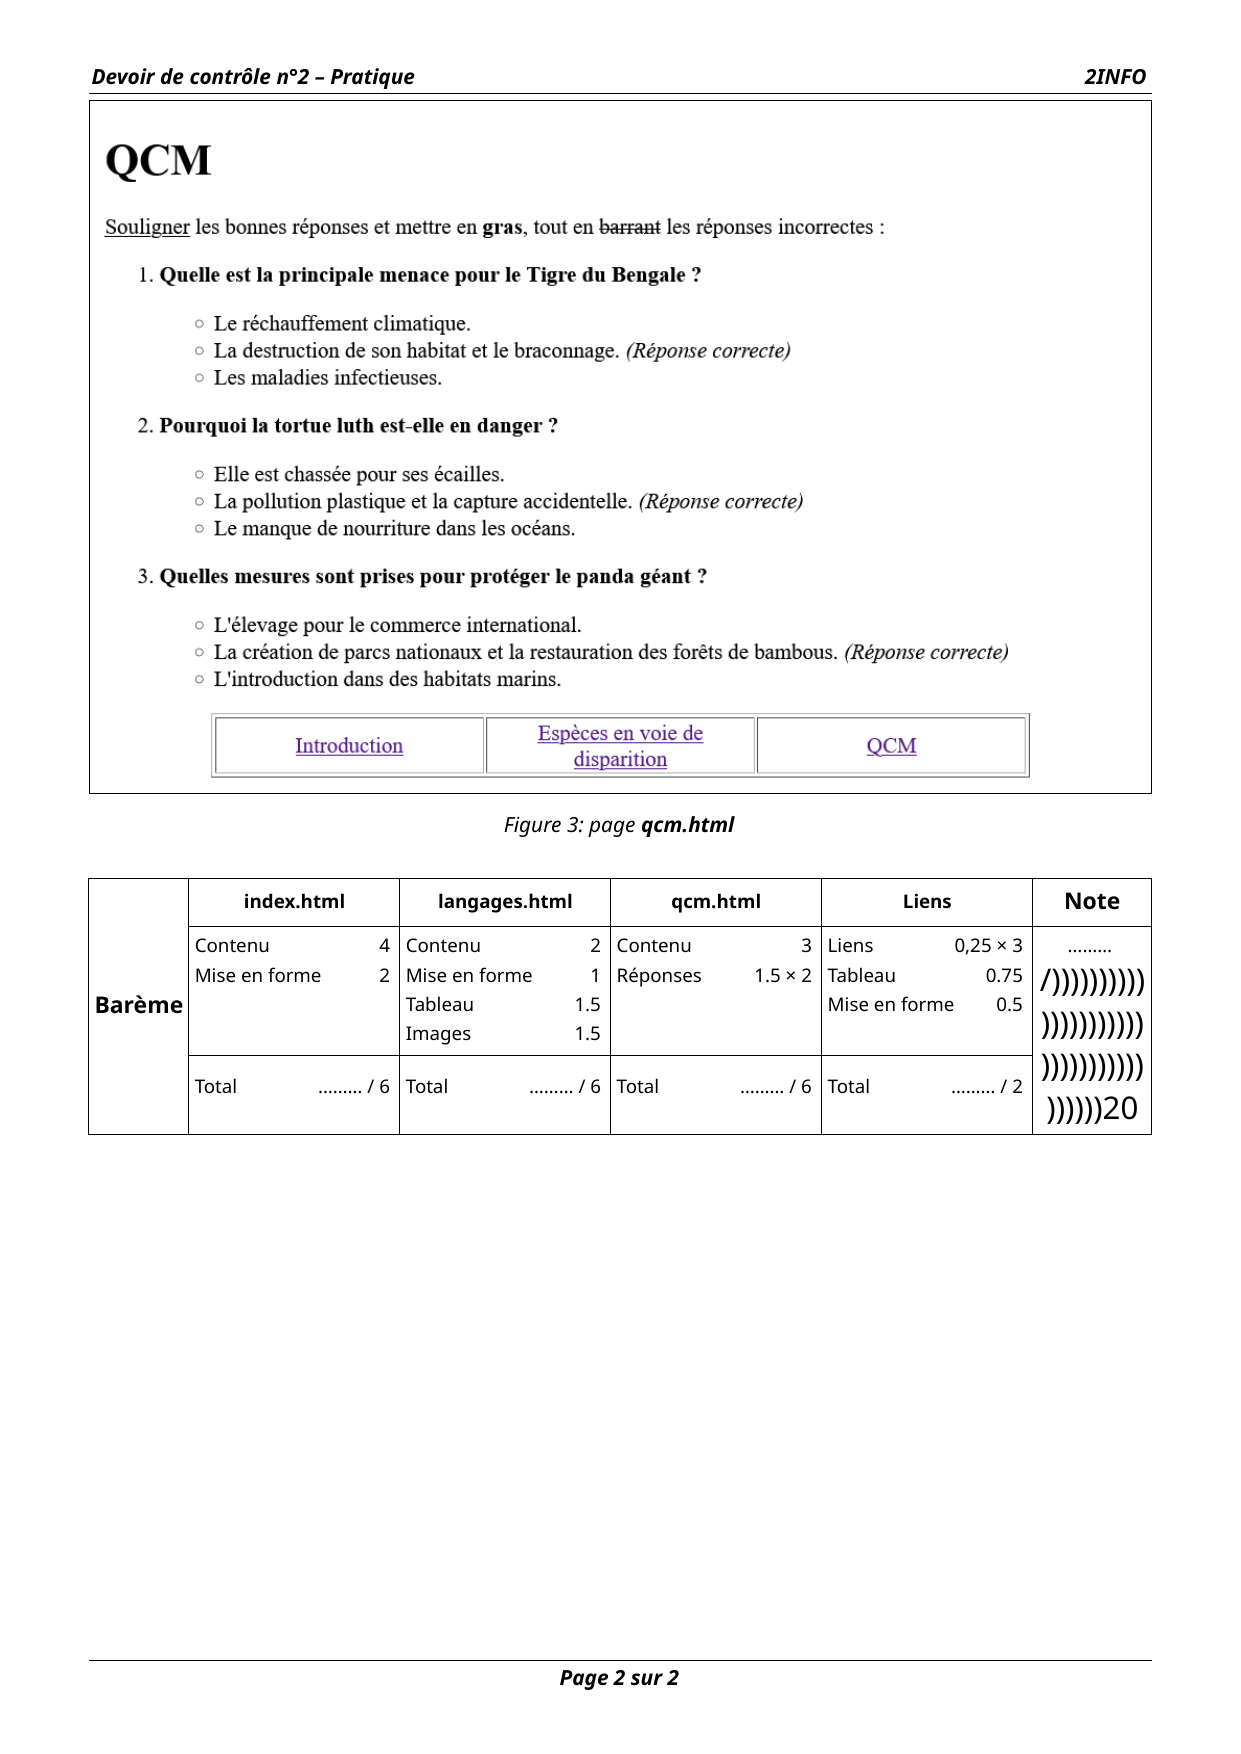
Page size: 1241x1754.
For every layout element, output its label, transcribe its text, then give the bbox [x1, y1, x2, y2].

picture [94, 106, 1146, 788]
table_header index.html [189, 879, 399, 926]
table_cell Liens 0,25 × 3 Tableau 0.75 Mise en forme 0.5 [822, 927, 1032, 1055]
table_cell Total ……… / 2 [822, 1056, 1032, 1134]
table_header Note [1033, 879, 1151, 926]
table_cell ……… /))))))))))))))))))))))))))))))))))))))20 [1033, 927, 1151, 1134]
table_cell Total ……… / 6 [189, 1056, 399, 1134]
table_cell Contenu 2 Mise en forme 1 Tableau 1.5 Images 1.5 [400, 927, 610, 1055]
table_header qcm.html [611, 879, 821, 926]
table_cell Total ……… / 6 [611, 1056, 821, 1134]
table_cell Contenu 3 Réponses 1.5 × 2 [611, 927, 821, 1055]
text Figure 3: page qcm.html [88, 810, 1152, 839]
table_header langages.html [400, 879, 610, 926]
table_header Barème [89, 879, 188, 1134]
table_cell Total ……… / 6 [400, 1056, 610, 1134]
table_cell Contenu 4 Mise en forme 2 [189, 927, 399, 1055]
table_header Liens [822, 879, 1032, 926]
